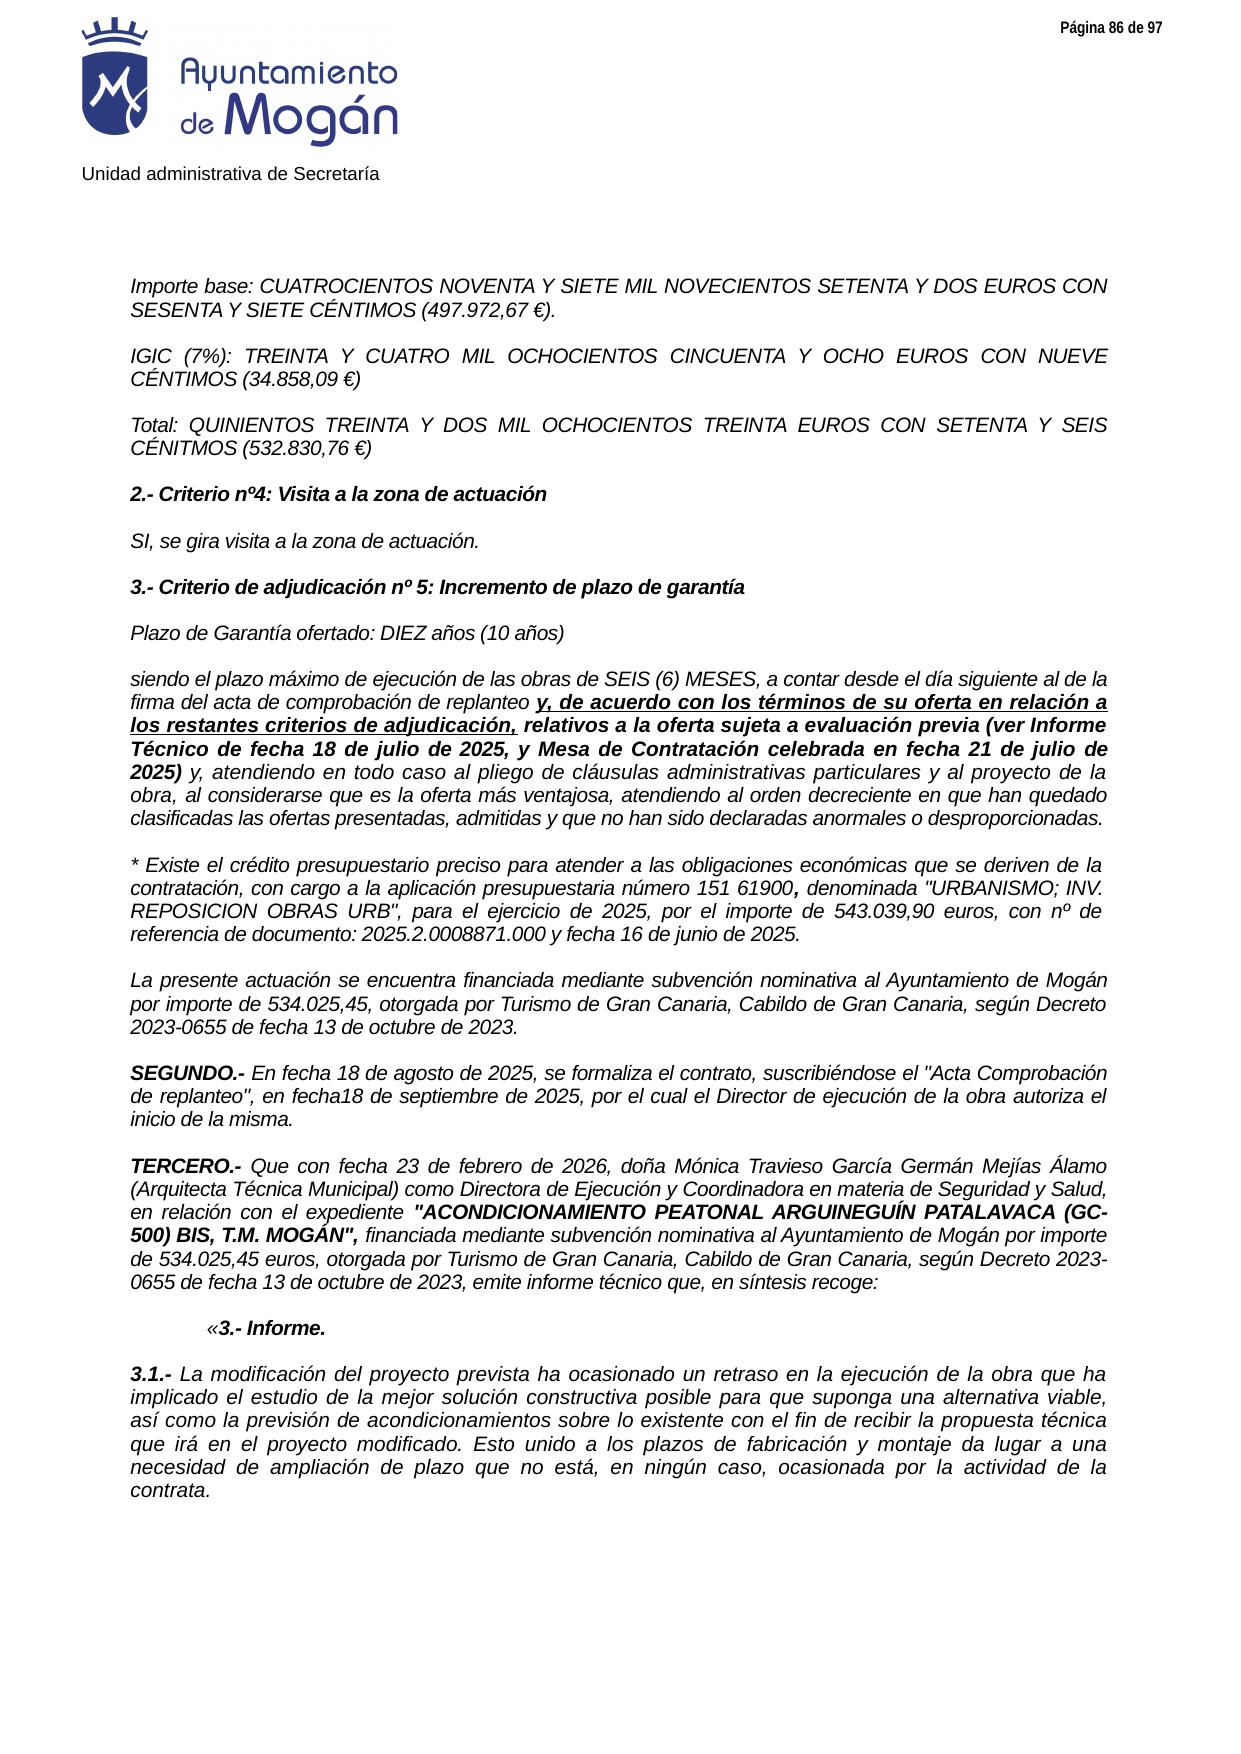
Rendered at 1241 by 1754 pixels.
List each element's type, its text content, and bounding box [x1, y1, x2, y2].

text «3.- Informe. [207, 1316, 991, 1340]
text 3.- Criterio de adjudicación nº 5: Incremento de plazo de garantía [130, 575, 1110, 598]
text Total: QUINIENTOS TREINTA Y DOS MIL OCHOCIENTOS TREINTA EUROS CON SETENTA Y SEIS CÉNITMOS (532.830,76 €) [130, 414, 1110, 460]
text 3.1.- La modificación del proyecto prevista ha ocasionado un retraso en la ejecución de la obra que ha implicado el estudio de la mejor solución constructiva posible para que suponga una alternativa viable, así como la previsión de acondicionamientos sobre lo existente con el fin de recibir la propuesta técnica que irá en el proyecto modificado. Esto unido a los plazos de fabricación y montaje da lugar a una necesidad de ampliación de plazo que no está, en ningún caso, ocasionada por la actividad de la contrata. [130, 1363, 1110, 1502]
text TERCERO.- Que con fecha 23 de febrero de 2026, doña Mónica Travieso García Germán Mejías Álamo (Arquitecta Técnica Municipal) como Directora de Ejecución y Coordinadora en materia de Seguridad y Salud, en relación con el expediente "ACONDICIONAMIENTO PEATONAL ARGUINEGUÍN PATALAVACA (GC-500) BIS, T.M. MOGÁN", financiada mediante subvención nominativa al Ayuntamiento de Mogán por importe de 534.025,45 euros, otorgada por Turismo de Gran Canaria, Cabildo de Gran Canaria, según Decreto 2023- 0655 de fecha 13 de octubre de 2023, emite informe técnico que, en síntesis recoge: [130, 1154, 1110, 1293]
text IGIC (7%): TREINTA Y CUATRO MIL OCHOCIENTOS CINCUENTA Y OCHO EUROS CON NUEVE CÉNTIMOS (34.858,09 €) [130, 344, 1110, 391]
text Plazo de Garantía ofertado: DIEZ años (10 años) [130, 621, 1110, 645]
text * Existe el crédito presupuestario preciso para atender a las obligaciones económicas que se deriven de la contratación, con cargo a la aplicación presupuestaria número 151 61900, denominada "URBANISMO; INV. REPOSICION OBRAS URB", para el ejercicio de 2025, por el importe de 543.039,90 euros, con nº de referencia de documento: 2025.2.0008871.000 y fecha 16 de junio de 2025. [130, 853, 1105, 946]
text La presente actuación se encuentra financiada mediante subvención nominativa al Ayuntamiento de Mogán por importe de 534.025,45, otorgada por Turismo de Gran Canaria, Cabildo de Gran Canaria, según Decreto 2023-0655 de fecha 13 de octubre de 2023. [130, 969, 1110, 1039]
text SEGUNDO.- En fecha 18 de agosto de 2025, se formaliza el contrato, suscribiéndose el "Acta Comprobación de replanteo", en fecha18 de septiembre de 2025, por el cual el Director de ejecución de la obra autoriza el inicio de la misma. [130, 1062, 1110, 1131]
text SI, se gira visita a la zona de actuación. [130, 529, 1110, 552]
text Importe base: CUATROCIENTOS NOVENTA Y SIETE MIL NOVECIENTOS SETENTA Y DOS EUROS CON SESENTA Y SIETE CÉNTIMOS (497.972,67 €). [130, 275, 1110, 321]
text siendo el plazo máximo de ejecución de las obras de SEIS (6) MESES, a contar desde el día siguiente al de la firma del acta de comprobación de replanteo y, de acuerdo con los términos de su oferta en relación a los restantes criterios de adjudicación, relativos a la oferta sujeta a evaluación previa (ver Informe Técnico de fecha 18 de julio de 2025, y Mesa de Contratación celebrada en fecha 21 de julio de 2025) y, atendiendo en todo caso al pliego de cláusulas administrativas particulares y al proyecto de la obra, al considerarse que es la oferta más ventajosa, atendiendo al orden decreciente en que han quedado clasificadas las ofertas presentadas, admitidas y que no han sido declaradas anormales o desproporcionadas. [130, 668, 1110, 830]
text 2.- Criterio nº4: Visita a la zona de actuación [130, 483, 1110, 506]
picture [81, 17, 398, 153]
